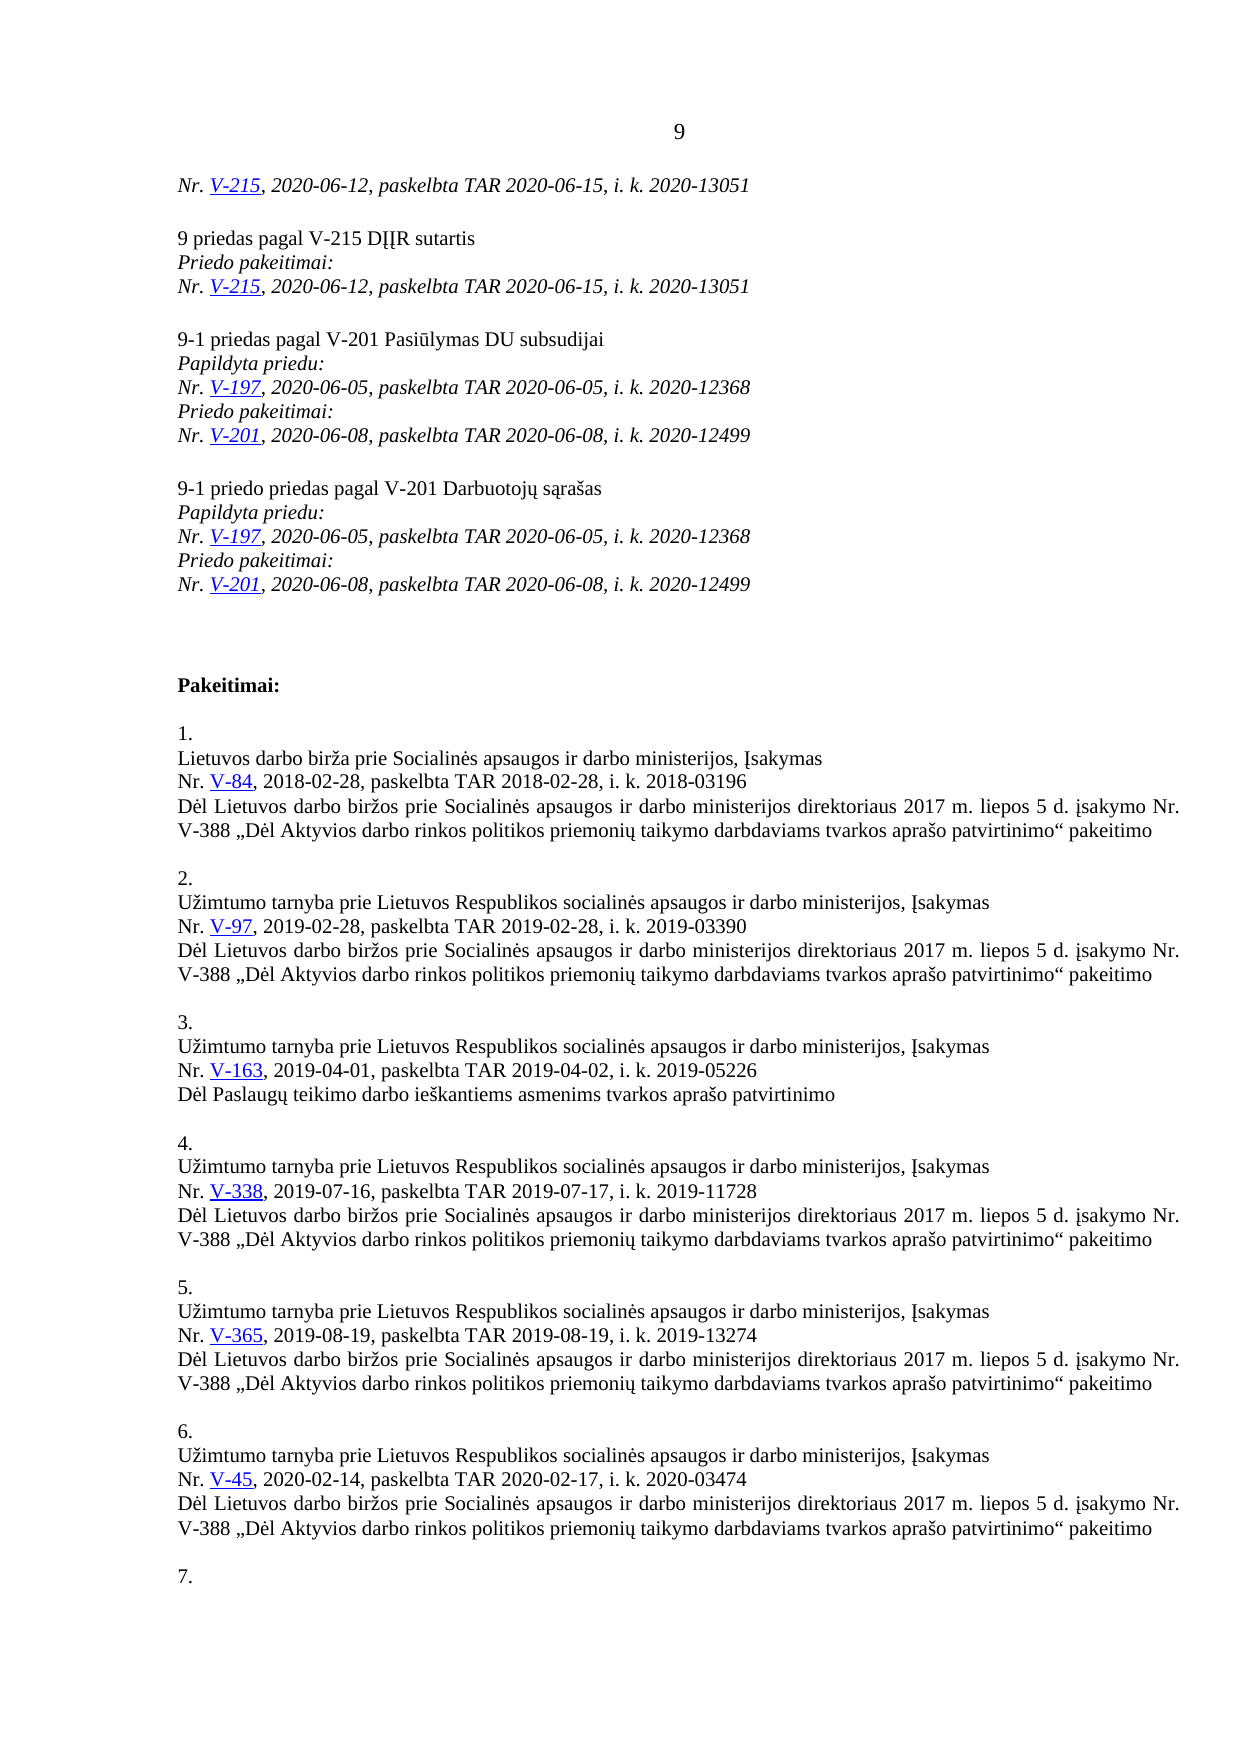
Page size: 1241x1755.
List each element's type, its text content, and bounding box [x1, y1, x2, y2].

text Nr. V-197, 2020-06-05, paskelbta TAR 2020-06-05, i. k. 2020-12368 [177, 375, 1181, 399]
text Priedo pakeitimai: [177, 548, 1181, 572]
text 3. [177, 1010, 1181, 1034]
text 5. [177, 1275, 1181, 1299]
text Dėl Lietuvos darbo biržos prie Socialinės apsaugos ir darbo ministerijos direktoriaus 2017 m. liepos 5 d. įsakymo Nr. V-388 „Dėl Aktyvios darbo rinkos politikos priemonių taikymo darbdaviams tvarkos aprašo patvirtinimo“ pakeitimo [177, 938, 1181, 986]
text 9 priedas pagal V-215 DĮĮR sutartis [177, 226, 1181, 250]
text Nr. V-201, 2020-06-08, paskelbta TAR 2020-06-08, i. k. 2020-12499 [177, 572, 1181, 596]
text Užimtumo tarnyba prie Lietuvos Respublikos socialinės apsaugos ir darbo ministerijos, Įsakymas [177, 890, 1181, 914]
text Užimtumo tarnyba prie Lietuvos Respublikos socialinės apsaugos ir darbo ministerijos, Įsakymas [177, 1443, 1181, 1467]
text 4. [177, 1130, 1181, 1154]
text Nr. V-338, 2019-07-16, paskelbta TAR 2019-07-17, i. k. 2019-11728 [177, 1178, 1181, 1203]
text Užimtumo tarnyba prie Lietuvos Respublikos socialinės apsaugos ir darbo ministerijos, Įsakymas [177, 1299, 1181, 1323]
text Nr. V-215, 2020-06-12, paskelbta TAR 2020-06-15, i. k. 2020-13051 [177, 173, 1181, 197]
text Nr. V-201, 2020-06-08, paskelbta TAR 2020-06-08, i. k. 2020-12499 [177, 423, 1181, 447]
text 7. [177, 1563, 1181, 1588]
text 9-1 priedas pagal V-201 Pasiūlymas DU subsudijai [177, 327, 1181, 351]
text Lietuvos darbo birža prie Socialinės apsaugos ir darbo ministerijos, Įsakymas [177, 745, 1181, 769]
text Priedo pakeitimai: [177, 250, 1181, 274]
text 2. [177, 866, 1181, 890]
text Nr. V-84, 2018-02-28, paskelbta TAR 2018-02-28, i. k. 2018-03196 [177, 769, 1181, 793]
text 9-1 priedo priedas pagal V-201 Darbuotojų sąrašas [177, 476, 1181, 500]
text Priedo pakeitimai: [177, 399, 1181, 423]
text Nr. V-97, 2019-02-28, paskelbta TAR 2019-02-28, i. k. 2019-03390 [177, 914, 1181, 938]
text 6. [177, 1419, 1181, 1443]
text Nr. V-215, 2020-06-12, paskelbta TAR 2020-06-15, i. k. 2020-13051 [177, 274, 1181, 298]
text Nr. V-163, 2019-04-01, paskelbta TAR 2019-04-02, i. k. 2019-05226 [177, 1058, 1181, 1082]
text Užimtumo tarnyba prie Lietuvos Respublikos socialinės apsaugos ir darbo ministerijos, Įsakymas [177, 1154, 1181, 1178]
text 1. [177, 721, 1181, 745]
text Papildyta priedu: [177, 500, 1181, 524]
text Dėl Lietuvos darbo biržos prie Socialinės apsaugos ir darbo ministerijos direktoriaus 2017 m. liepos 5 d. įsakymo Nr. V-388 „Dėl Aktyvios darbo rinkos politikos priemonių taikymo darbdaviams tvarkos aprašo patvirtinimo“ pakeitimo [177, 1491, 1181, 1539]
text Nr. V-365, 2019-08-19, paskelbta TAR 2019-08-19, i. k. 2019-13274 [177, 1323, 1181, 1347]
text Nr. V-45, 2020-02-14, paskelbta TAR 2020-02-17, i. k. 2020-03474 [177, 1467, 1181, 1491]
text Pakeitimai: [177, 673, 1181, 697]
text Papildyta priedu: [177, 351, 1181, 375]
text Dėl Lietuvos darbo biržos prie Socialinės apsaugos ir darbo ministerijos direktoriaus 2017 m. liepos 5 d. įsakymo Nr. V-388 „Dėl Aktyvios darbo rinkos politikos priemonių taikymo darbdaviams tvarkos aprašo patvirtinimo“ pakeitimo [177, 1203, 1181, 1251]
text Užimtumo tarnyba prie Lietuvos Respublikos socialinės apsaugos ir darbo ministerijos, Įsakymas [177, 1034, 1181, 1058]
text Dėl Lietuvos darbo biržos prie Socialinės apsaugos ir darbo ministerijos direktoriaus 2017 m. liepos 5 d. įsakymo Nr. V-388 „Dėl Aktyvios darbo rinkos politikos priemonių taikymo darbdaviams tvarkos aprašo patvirtinimo“ pakeitimo [177, 793, 1181, 842]
text Nr. V-197, 2020-06-05, paskelbta TAR 2020-06-05, i. k. 2020-12368 [177, 524, 1181, 548]
text Dėl Lietuvos darbo biržos prie Socialinės apsaugos ir darbo ministerijos direktoriaus 2017 m. liepos 5 d. įsakymo Nr. V-388 „Dėl Aktyvios darbo rinkos politikos priemonių taikymo darbdaviams tvarkos aprašo patvirtinimo“ pakeitimo [177, 1347, 1181, 1395]
text Dėl Paslaugų teikimo darbo ieškantiems asmenims tvarkos aprašo patvirtinimo [177, 1082, 1181, 1106]
